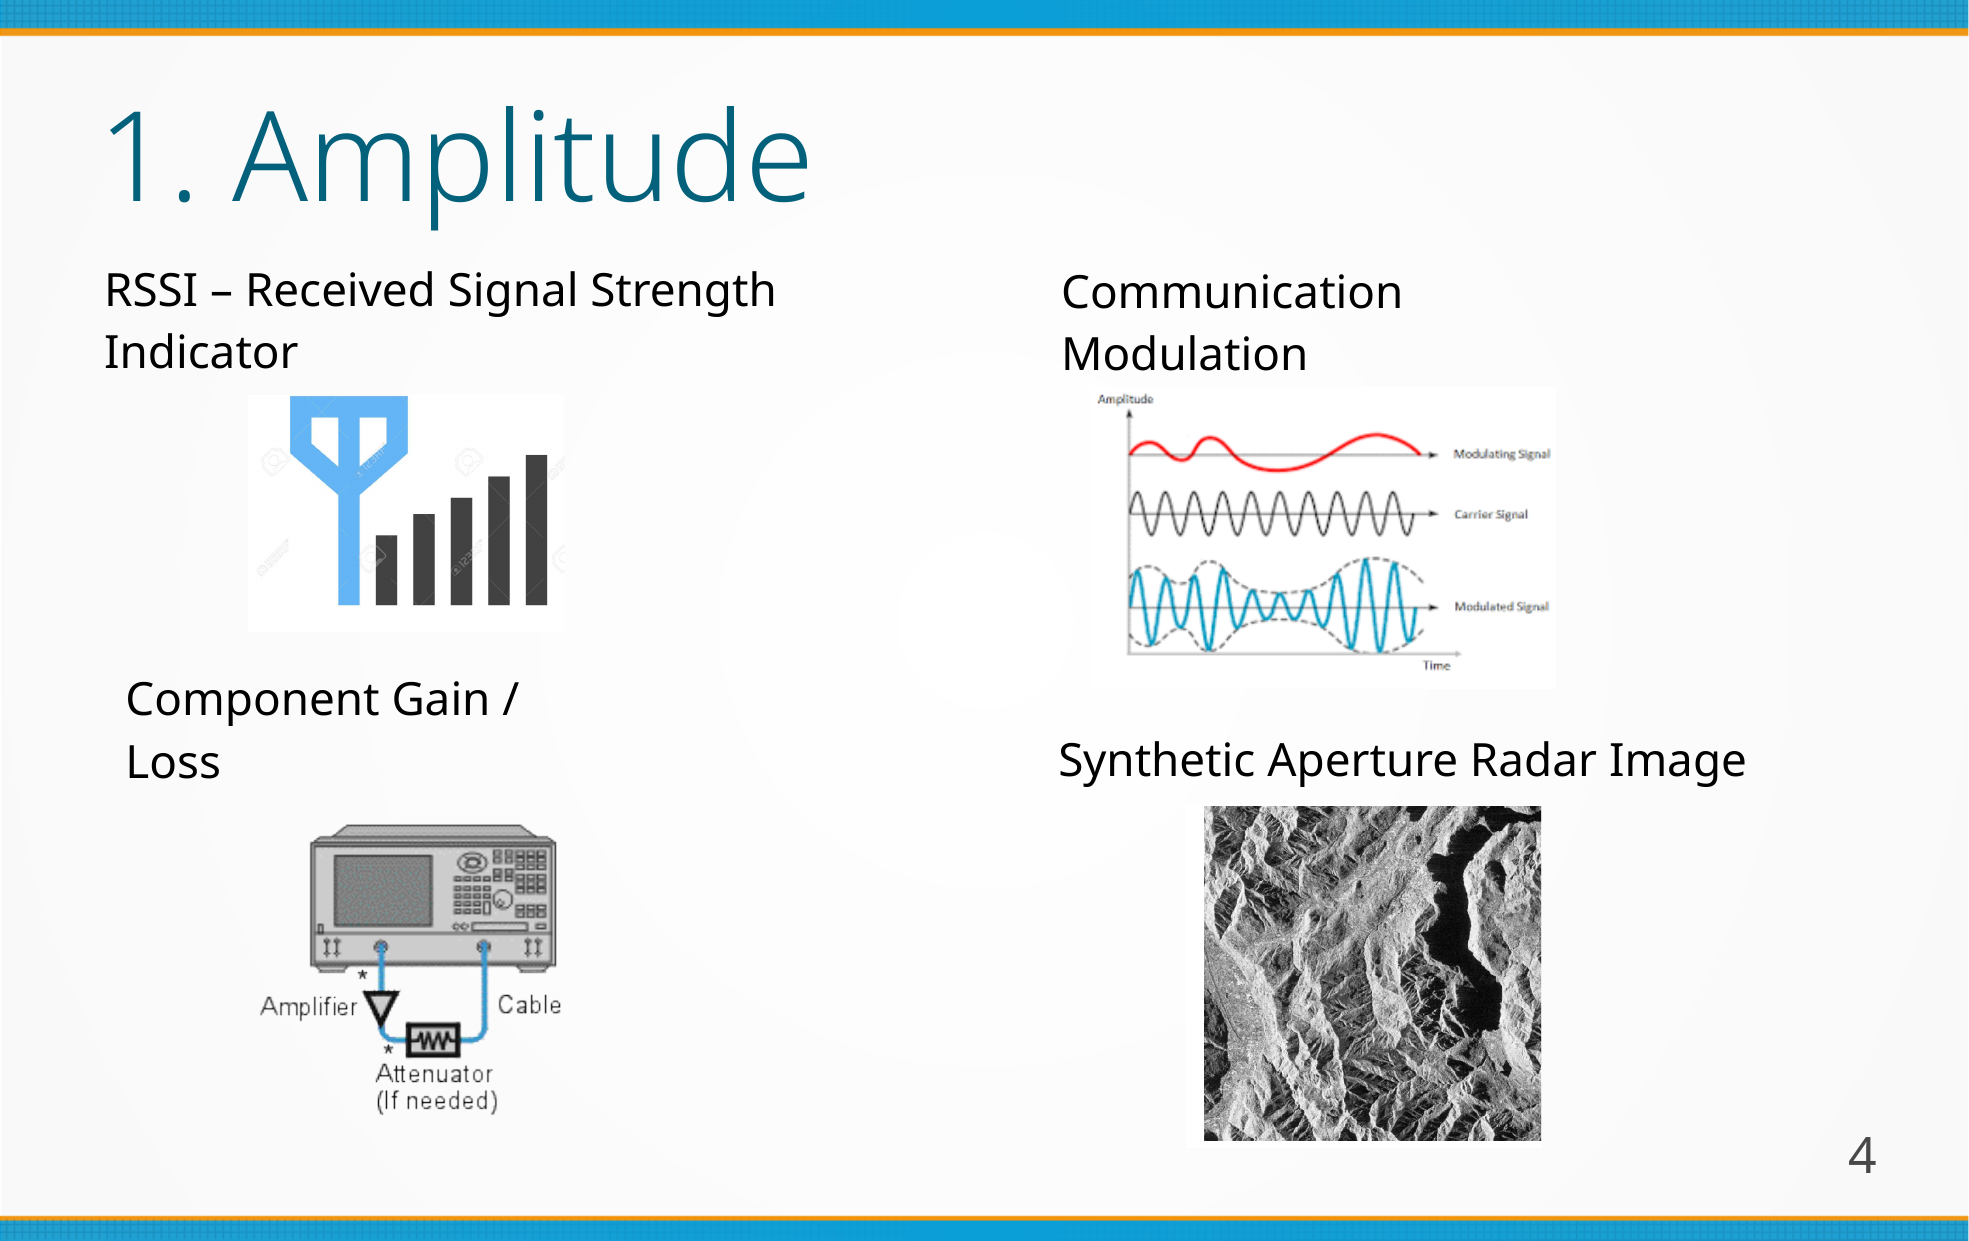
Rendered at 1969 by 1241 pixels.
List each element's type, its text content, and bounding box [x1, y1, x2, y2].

text_box Synthetic Aperture Radar Image [1052, 694, 1826, 822]
picture [0, 0, 1969, 1241]
text_box Component Gain / Loss [119, 665, 600, 793]
text_box RSSI – Received Signal Strength Indicator [98, 256, 964, 384]
text_box Communication Modulation [1055, 258, 1650, 386]
title 1. Amplitude [98, 49, 1870, 257]
